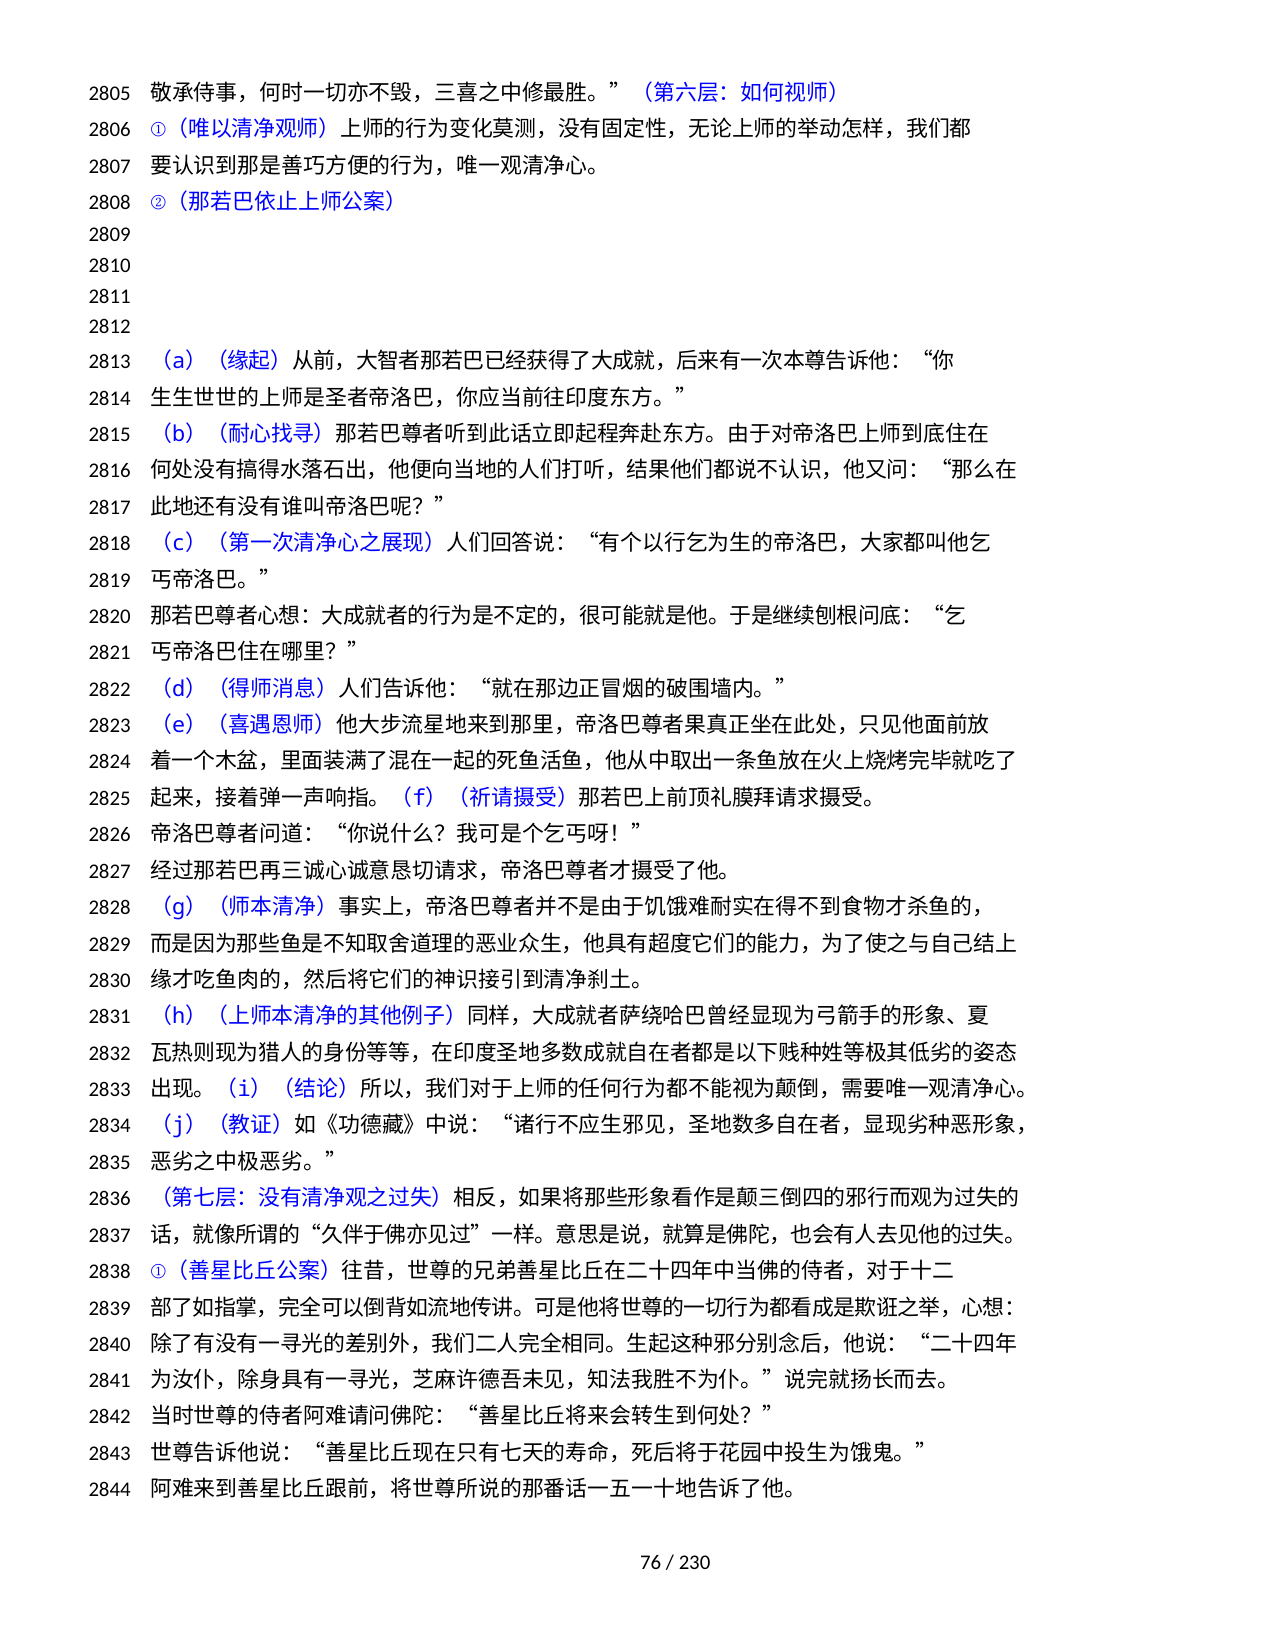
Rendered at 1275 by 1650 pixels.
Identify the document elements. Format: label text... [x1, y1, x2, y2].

text （a）（缘起）从前，大智者那若巴已经获得了大成就，后来有一次本尊告诉他：“你 [150, 343, 1200, 375]
text 而是因为那些鱼是不知取舍道理的恶业众生，他具有超度它们的能力，为了使之与自己结上 [150, 926, 1200, 957]
text 阿难来到善星比丘跟前，将世尊所说的那番话一五一十地告诉了他。 [150, 1471, 1200, 1503]
text （g）（师本清净）事实上，帝洛巴尊者并不是由于饥饿难耐实在得不到食物才杀鱼的， [150, 889, 1200, 921]
text 当时世尊的侍者阿难请问佛陀：“善星比丘将来会转生到何处？” [150, 1398, 1200, 1430]
text （c）（第一次清净心之展现）人们回答说：“有个以行乞为生的帝洛巴，大家都叫他乞 [150, 525, 1200, 557]
text 部了如指掌，完全可以倒背如流地传讲。可是他将世尊的一切行为都看成是欺诳之举，心想： [150, 1289, 1200, 1321]
text （d）（得师消息）人们告诉他：“就在那边正冒烟的破围墙内。” [150, 671, 1200, 702]
text 此地还有没有谁叫帝洛巴呢？” [150, 489, 1200, 520]
text 丐帝洛巴住在哪里？” [150, 634, 1200, 666]
text 着一个木盆，里面装满了混在一起的死鱼活鱼，他从中取出一条鱼放在火上烧烤完毕就吃了 [150, 743, 1200, 775]
text （第七层：没有清净观之过失）相反，如果将那些形象看作是颠三倒四的邪行而观为过失的 [150, 1180, 1200, 1212]
text 丐帝洛巴。” [150, 562, 1200, 593]
text （e）（喜遇恩师）他大步流星地来到那里，帝洛巴尊者果真正坐在此处，只见他面前放 [150, 707, 1200, 739]
text 话，就像所谓的“久伴于佛亦见过”一样。意思是说，就算是佛陀，也会有人去见他的过失。 [150, 1217, 1200, 1248]
text 生生世世的上师是圣者帝洛巴，你应当前往印度东方。” [150, 379, 1200, 411]
text 要认识到那是善巧方便的行为，唯一观清净心。 [150, 148, 1200, 179]
text 世尊告诉他说：“善星比丘现在只有七天的寿命，死后将于花园中投生为饿鬼。” [150, 1435, 1200, 1467]
text 瓦热则现为猎人的身份等等，在印度圣地多数成就自在者都是以下贱种姓等极其低劣的姿态 [150, 1035, 1200, 1066]
text 经过那若巴再三诚心诚意恳切请求，帝洛巴尊者才摄受了他。 [150, 853, 1200, 884]
text 出现。（i）（结论）所以，我们对于上师的任何行为都不能视为颠倒，需要唯一观清净心。 [150, 1071, 1200, 1103]
text （j）（教证）如《功德藏》中说：“诸行不应生邪见，圣地数多自在者，显现劣种恶形象， [150, 1107, 1200, 1139]
text 除了有没有一寻光的差别外，我们二人完全相同。生起这种邪分别念后，他说：“二十四年 [150, 1326, 1200, 1357]
text 那若巴尊者心想：大成就者的行为是不定的，很可能就是他。于是继续刨根问底：“乞 [150, 598, 1200, 629]
text ①（善星比丘公案）往昔，世尊的兄弟善星比丘在二十四年中当佛的侍者，对于十二 [150, 1253, 1200, 1285]
text （b）（耐心找寻）那若巴尊者听到此话立即起程奔赴东方。由于对帝洛巴上师到底住在 [150, 416, 1200, 448]
text 何处没有搞得水落石出，他便向当地的人们打听，结果他们都说不认识，他又问：“那么在 [150, 452, 1200, 484]
text ①（唯以清净观师）上师的行为变化莫测，没有固定性，无论上师的举动怎样，我们都 [150, 111, 1200, 143]
text 恶劣之中极恶劣。” [150, 1144, 1200, 1176]
text 缘才吃鱼肉的，然后将它们的神识接引到清净刹土。 [150, 962, 1200, 993]
text 帝洛巴尊者问道：“你说什么？我可是个乞丐呀！” [150, 816, 1200, 848]
text （h）（上师本清净的其他例子）同样，大成就者萨绕哈巴曾经显现为弓箭手的形象、夏 [150, 998, 1200, 1030]
text 起来，接着弹一声响指。（f）（祈请摄受）那若巴上前顶礼膜拜请求摄受。 [150, 780, 1200, 812]
text 为汝仆，除身具有一寻光，芝麻许德吾未见，知法我胜不为仆。”说完就扬长而去。 [150, 1362, 1200, 1394]
text ②（那若巴依止上师公案） [150, 184, 1200, 216]
text 敬承侍事，何时一切亦不毁，三喜之中修最胜。”（第六层：如何视师） [150, 75, 1028, 107]
